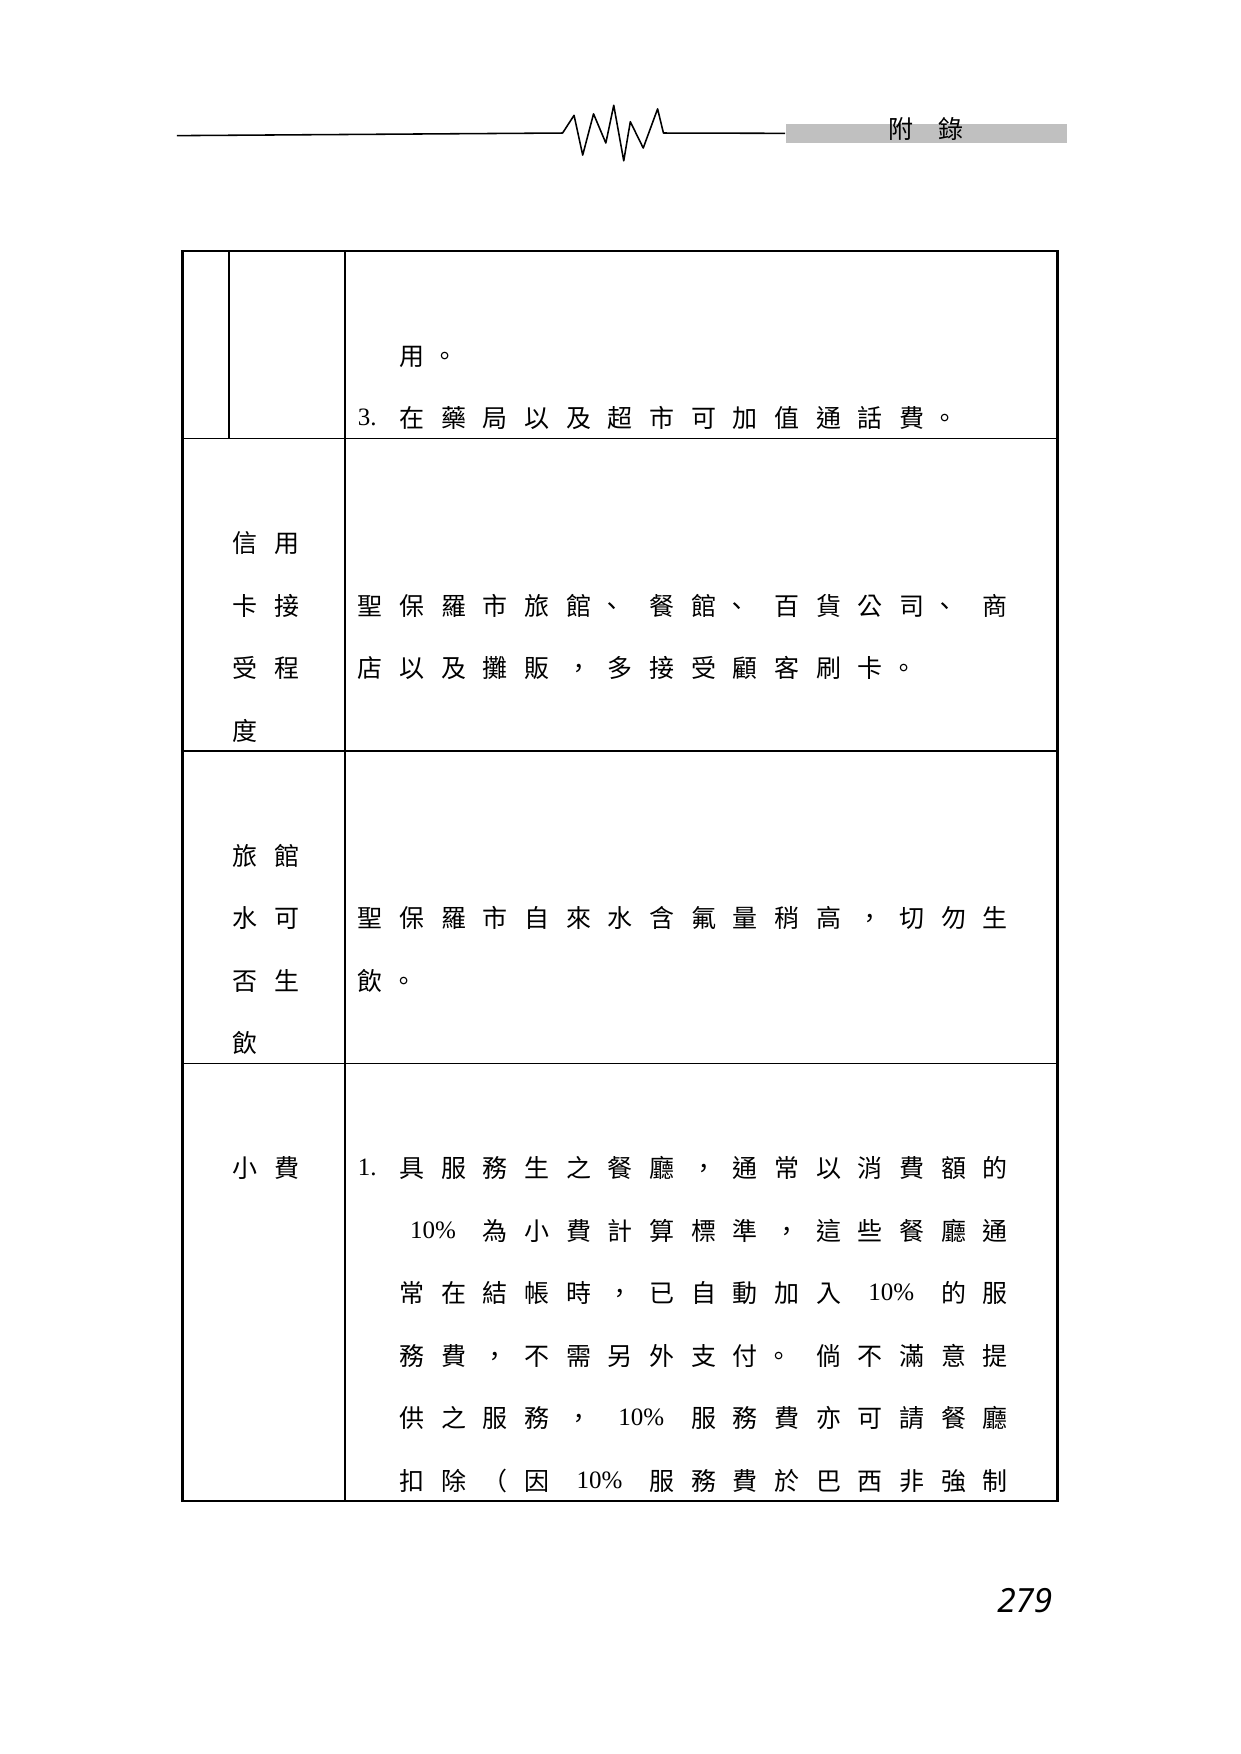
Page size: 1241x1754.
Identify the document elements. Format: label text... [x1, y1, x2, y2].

table_cell 通 訊 [184, 252, 228, 438]
table_cell [230, 252, 344, 438]
table_cell 聖保羅市旅館、餐館、百貨公司、商店以及攤販，多接受顧客刷卡。 [346, 439, 1056, 750]
table_cell 1. 具服務生之餐廳，通常以消費額的10%為小費計算標準，這些餐廳通常在結帳時，已自動加入10%的服務費，不需另外支付。倘不滿意提供之服務，10%服務費亦可請餐廳扣除（因10%服務費於巴西非強制 [346, 1064, 1056, 1500]
table_cell 旅館水可否生飲 [184, 752, 344, 1063]
table_cell 用。 3. 在藥局以及超市可加值通話費。 [346, 252, 1056, 438]
table_cell 聖保羅市自來水含氟量稍高，切勿生飲。 [346, 752, 1056, 1063]
table_cell 小費 [184, 1064, 344, 1500]
table_cell 信用卡接受程度 [184, 439, 344, 750]
